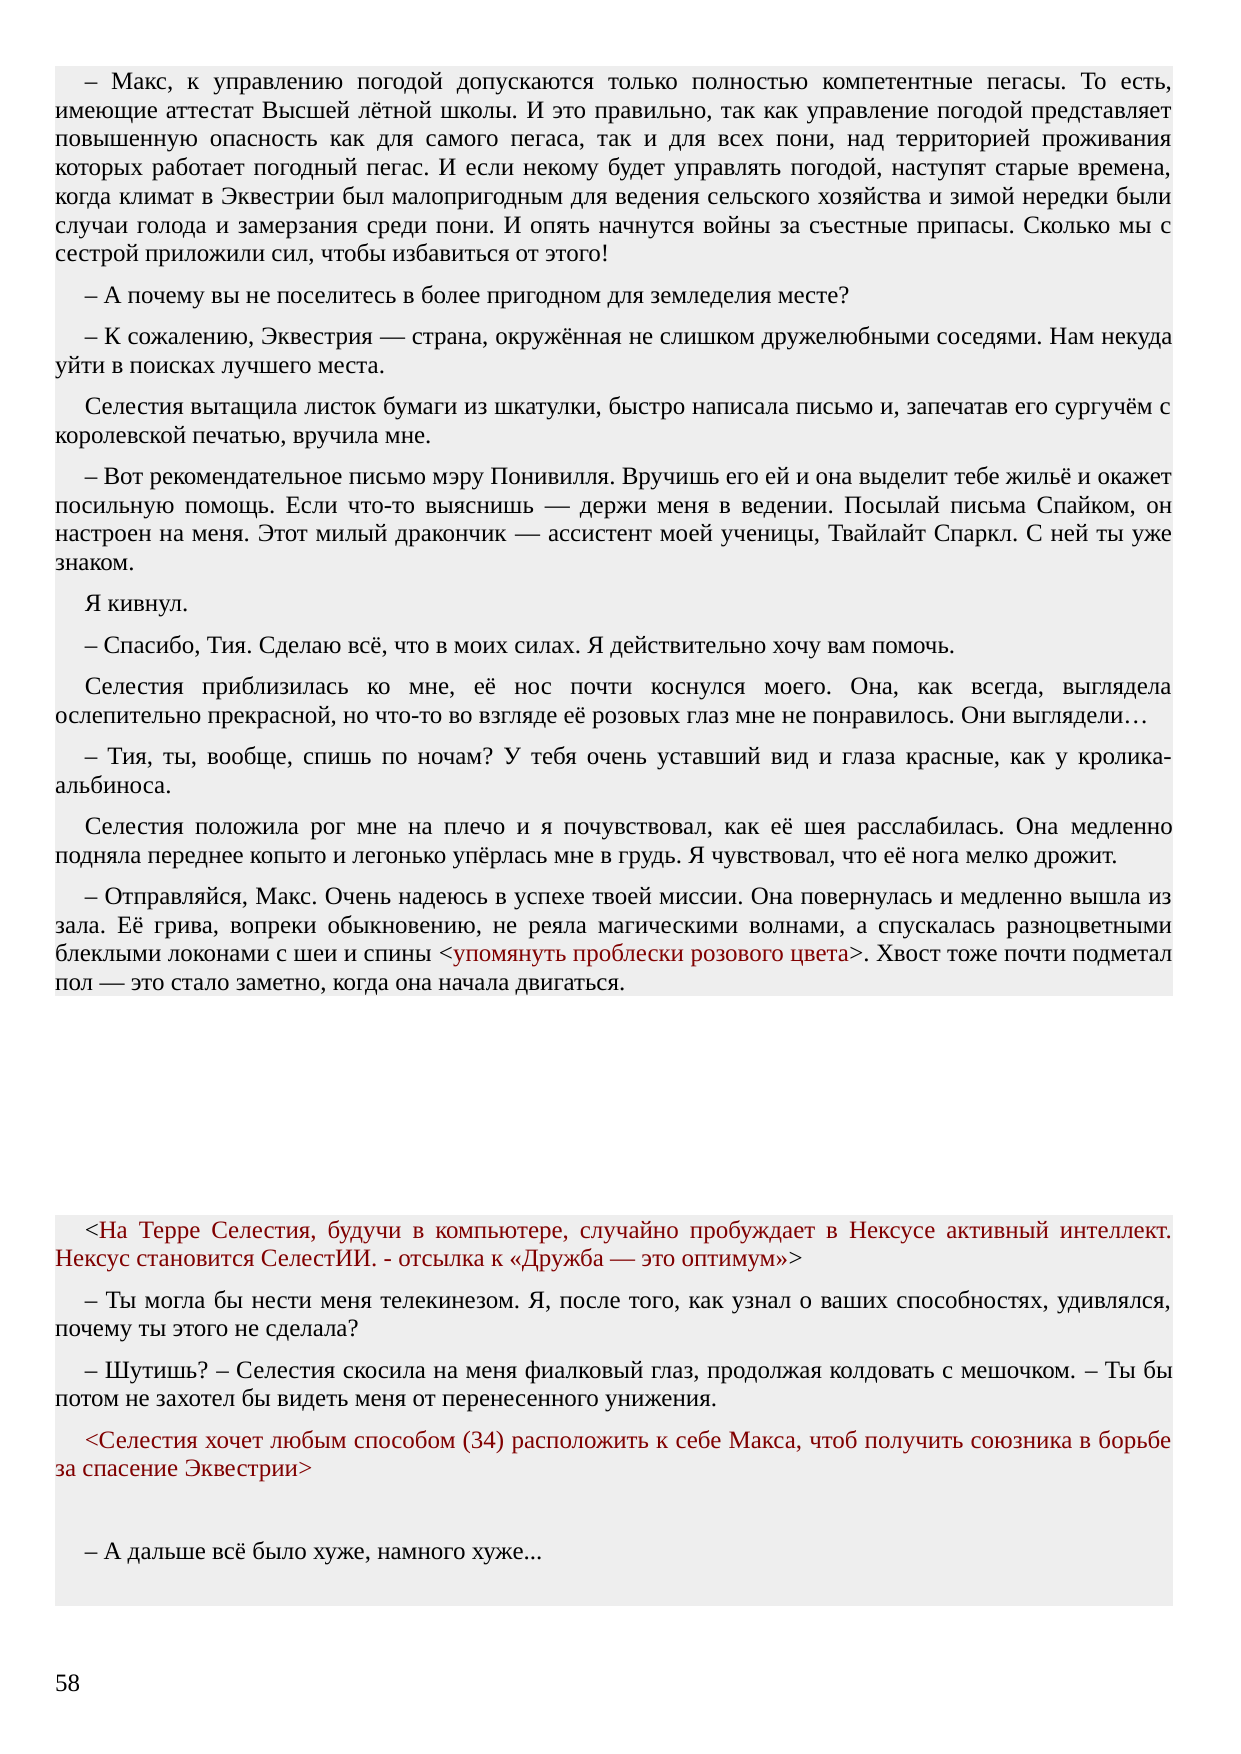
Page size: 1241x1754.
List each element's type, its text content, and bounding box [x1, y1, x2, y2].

text – Ты могла бы нести меня телекинезом. Я, после того, как узнал о ваших способностях, удивлялся, почему ты этого не сделала? [55, 1285, 1173, 1342]
text – Спасибо, Тия. Сделаю всё, что в моих силах. Я действительно хочу вам помочь. [55, 630, 1173, 658]
text – К сожалению, Эквестрия — страна, окружённая не слишком дружелюбными соседями. Нам некуда уйти в поисках лучшего места. [55, 321, 1173, 378]
text – Вот рекомендательное письмо мэру Понивилля. Вручишь его ей и она выделит тебе жильё и окажет посильную помощь. Если что-то выяснишь — держи меня в ведении. Посылай письма Спайком, он настроен на меня. Этот милый дракончик — ассистент моей ученицы, Твайлайт Спаркл. С ней ты уже знаком. [55, 461, 1173, 576]
text <На Терре Селестия, будучи в компьютере, случайно пробуждает в Нексусе активный интеллект. Нексус становится СелестИИ. - отсылка к «Дружба — это оптимум»> [55, 1215, 1173, 1272]
text – Шутишь? – Селестия скосила на меня фиалковый глаз, продолжая колдовать с мешочком. – Ты бы потом не захотел бы видеть меня от перенесенного унижения. [55, 1355, 1173, 1412]
text Селестия положила рог мне на плечо и я почувствовал, как её шея расслабилась. Она медленно подняла переднее копыто и легонько упёрлась мне в грудь. Я чувствовал, что её нога мелко дрожит. [55, 811, 1173, 868]
text – Макс, к управлению погодой допускаются только полностью компетентные пегасы. То есть, имеющие аттестат Высшей лётной школы. И это правильно, так как управление погодой представляет повышенную опасность как для самого пегаса, так и для всех пони, над территорией проживания которых работает погодный пегас. И если некому будет управлять погодой, наступят старые времена, когда климат в Эквестрии был малопригодным для ведения сельского хозяйства и зимой нередки были случаи голода и замерзания среди пони. И опять начнутся войны за съестные припасы. Сколько мы с сестрой приложили сил, чтобы избавиться от этого! [55, 66, 1173, 267]
text – Отправляйся, Макс. Очень надеюсь в успехе твоей миссии. Она повернулась и медленно вышла из зала. Её грива, вопреки обыкновению, не реяла магическими волнами, а спускалась разноцветными блеклыми локонами с шеи и спины <упомянуть проблески розового цвета>. Хвост тоже почти подметал пол — это стало заметно, когда она начала двигаться. [55, 881, 1173, 996]
text Я кивнул. [55, 588, 1173, 617]
text Селестия вытащила листок бумаги из шкатулки, быстро написала письмо и, запечатав его сургучём с королевской печатью, вручила мне. [55, 391, 1173, 448]
text <Селестия хочет любым способом (34) расположить к себе Макса, чтоб получить союзника в борьбе за спасение Эквестрии> [55, 1425, 1173, 1482]
text Селестия приблизилась ко мне, её нос почти коснулся моего. Она, как всегда, выглядела ослепительно прекрасной, но что-то во взгляде её розовых глаз мне не понравилось. Они выглядели… [55, 671, 1173, 728]
text – Тия, ты, вообще, спишь по ночам? У тебя очень уставший вид и глаза красные, как у кролика-альбиноса. [55, 741, 1173, 798]
text – А дальше всё было хуже, намного хуже... [55, 1536, 1173, 1565]
text – А почему вы не поселитесь в более пригодном для земледелия месте? [55, 280, 1173, 308]
